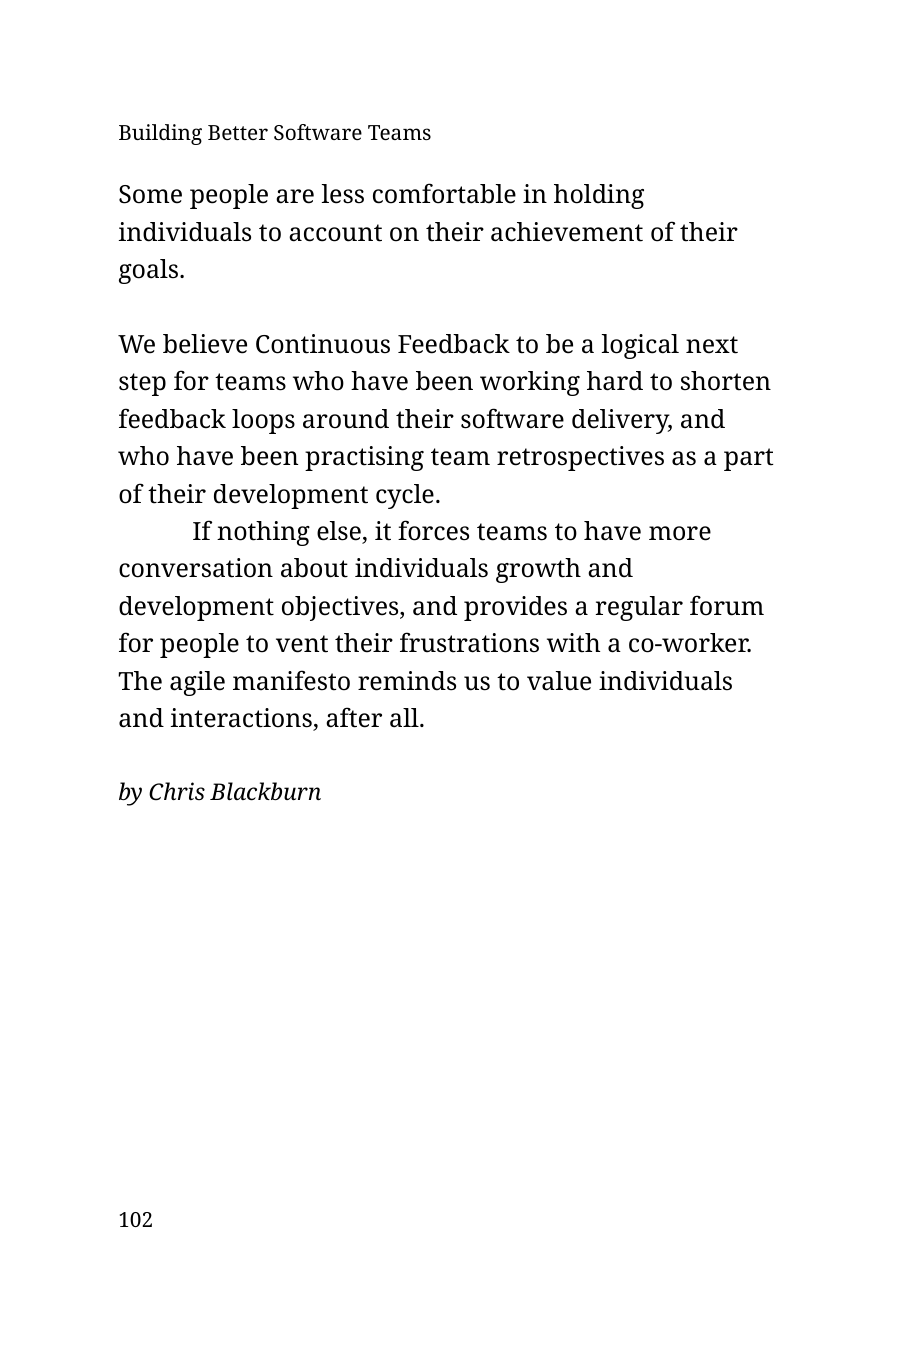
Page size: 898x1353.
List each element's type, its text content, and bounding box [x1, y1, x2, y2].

text by Chris Blackburn [118, 775, 779, 807]
text We believe Continuous Feedback to be a logical next step for teams who have been working hard to shorten feedback loops around their software delivery, and who have been practising team retrospectives as a part of their development cycle. [118, 327, 779, 510]
text Some people are less comfortable in holding individuals to account on their achievement of their goals. [118, 177, 779, 286]
text If nothing else, it forces teams to have more conversation about individuals growth and development objectives, and provides a regular forum for people to vent their frustrations with a co-worker. The agile manifesto reminds us to value individuals and interactions, after all. [118, 514, 779, 735]
